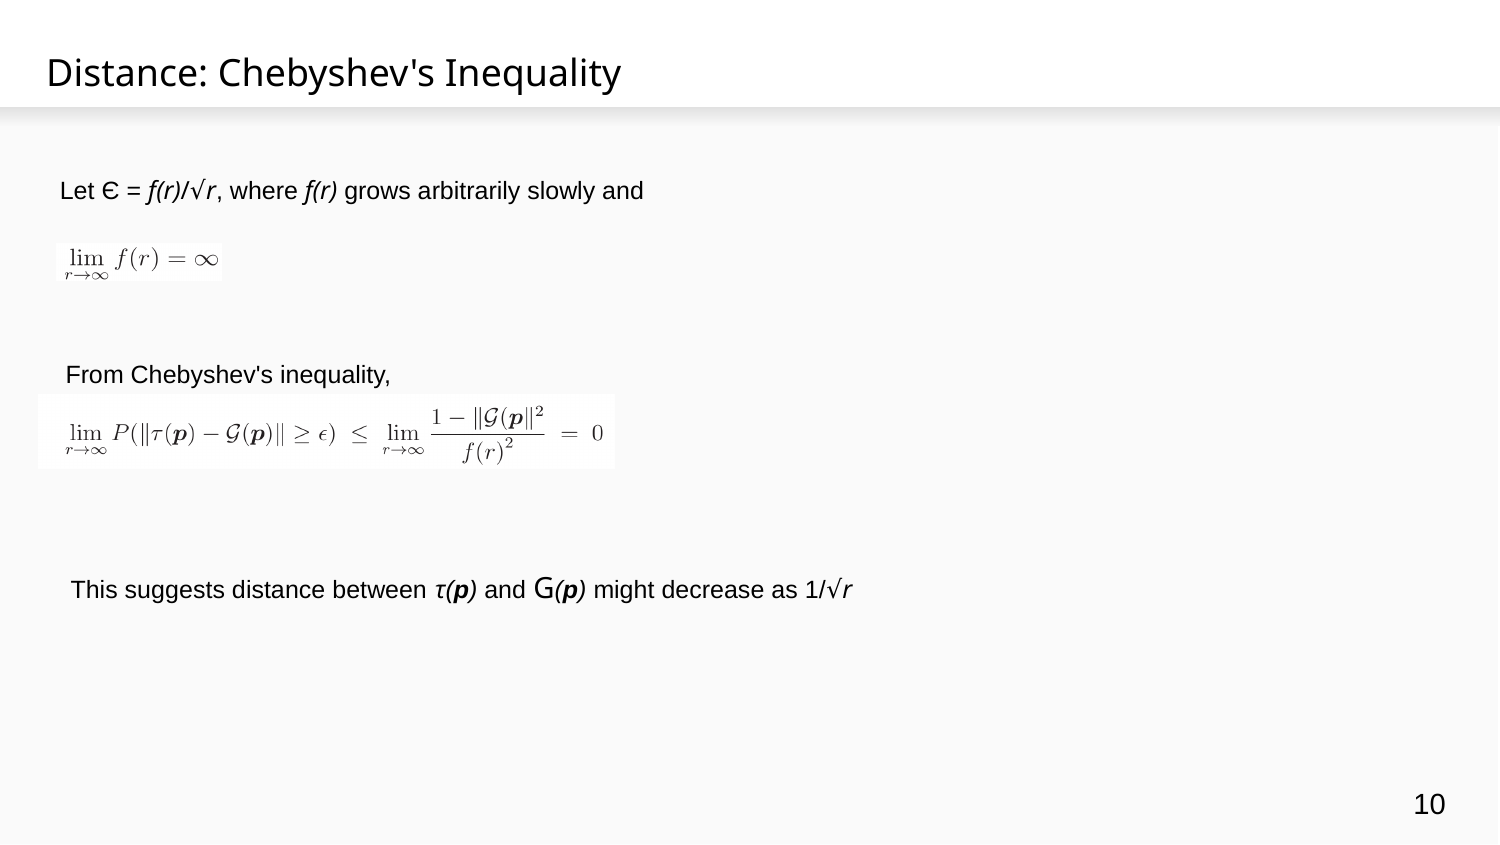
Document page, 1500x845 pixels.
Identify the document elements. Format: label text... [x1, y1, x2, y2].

picture [56, 243, 222, 281]
text_box This suggests distance between τ(p) and G(p) might decrease as 1/√r [55, 560, 971, 614]
title Distance: Chebyshev's Inequality [31, 21, 1480, 121]
text_box Let Є = f(r)/√r, where f(r) grows arbitrarily slowly and [45, 165, 796, 211]
text_box From Chebyshev's inequality, [50, 353, 407, 394]
picture [38, 394, 615, 469]
